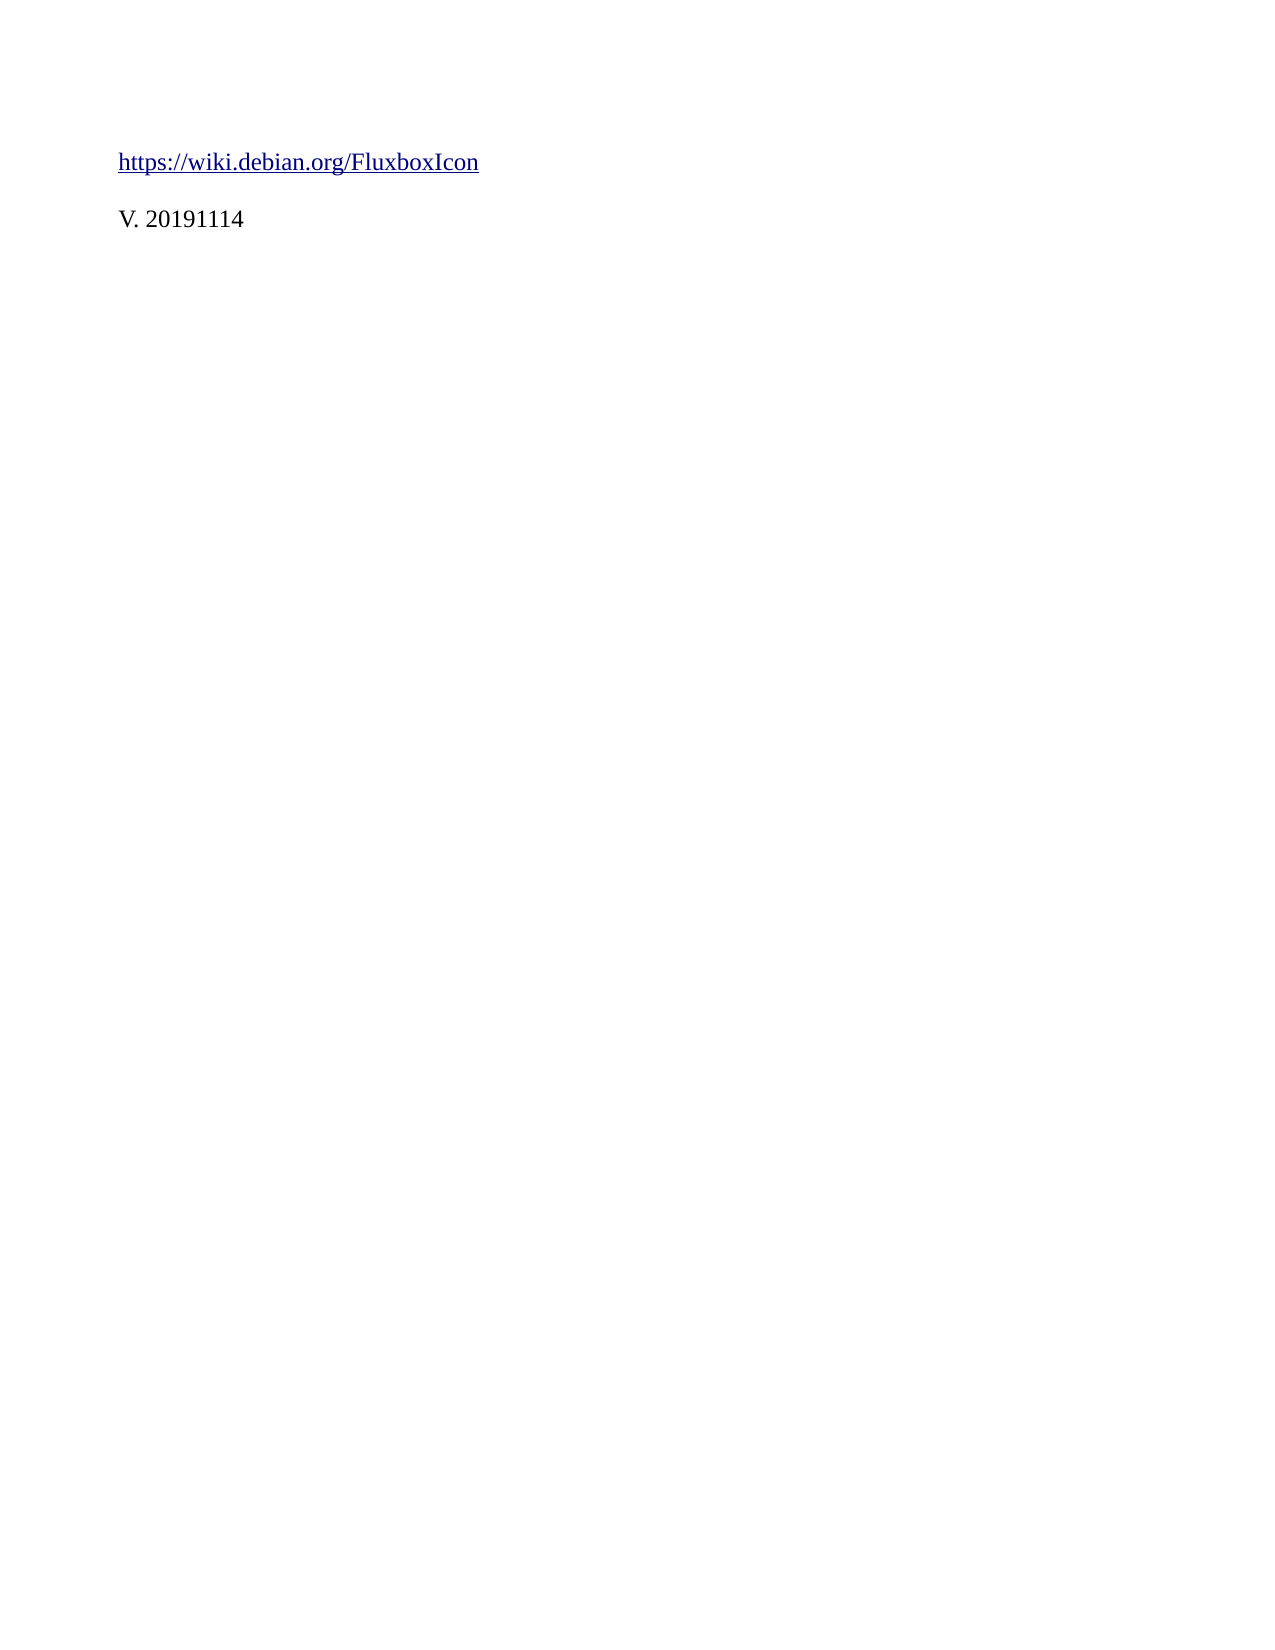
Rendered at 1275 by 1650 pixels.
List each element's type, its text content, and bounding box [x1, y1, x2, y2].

text https://wiki.debian.org/FluxboxIcon [118, 147, 1157, 176]
text V. 20191114 [118, 204, 1157, 233]
